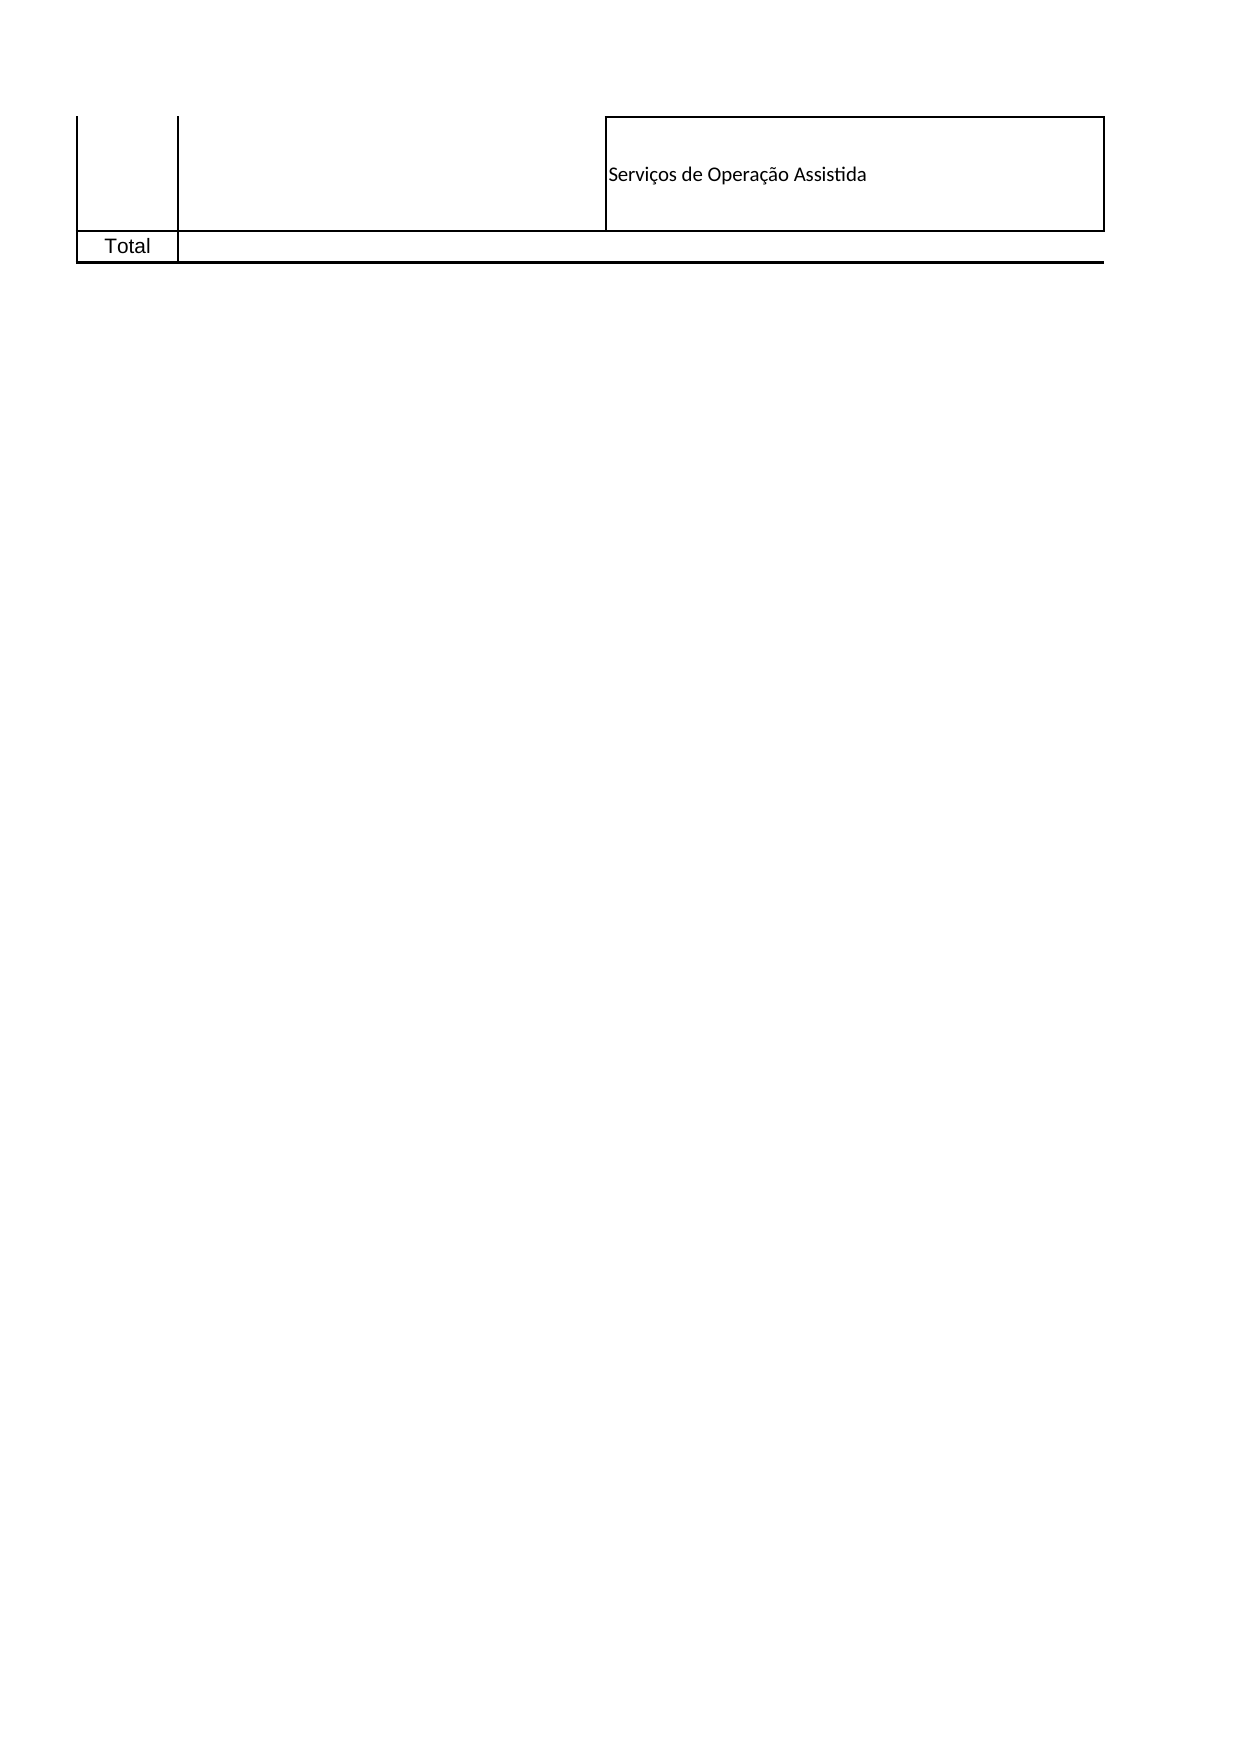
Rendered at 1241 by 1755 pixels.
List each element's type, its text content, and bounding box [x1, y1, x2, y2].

table_header [179, 116, 605, 229]
table_header Serviços de Operação Assistida [607, 118, 1103, 229]
table_header [78, 116, 177, 229]
table_cell [179, 232, 1103, 261]
table_cell Total [78, 232, 177, 261]
